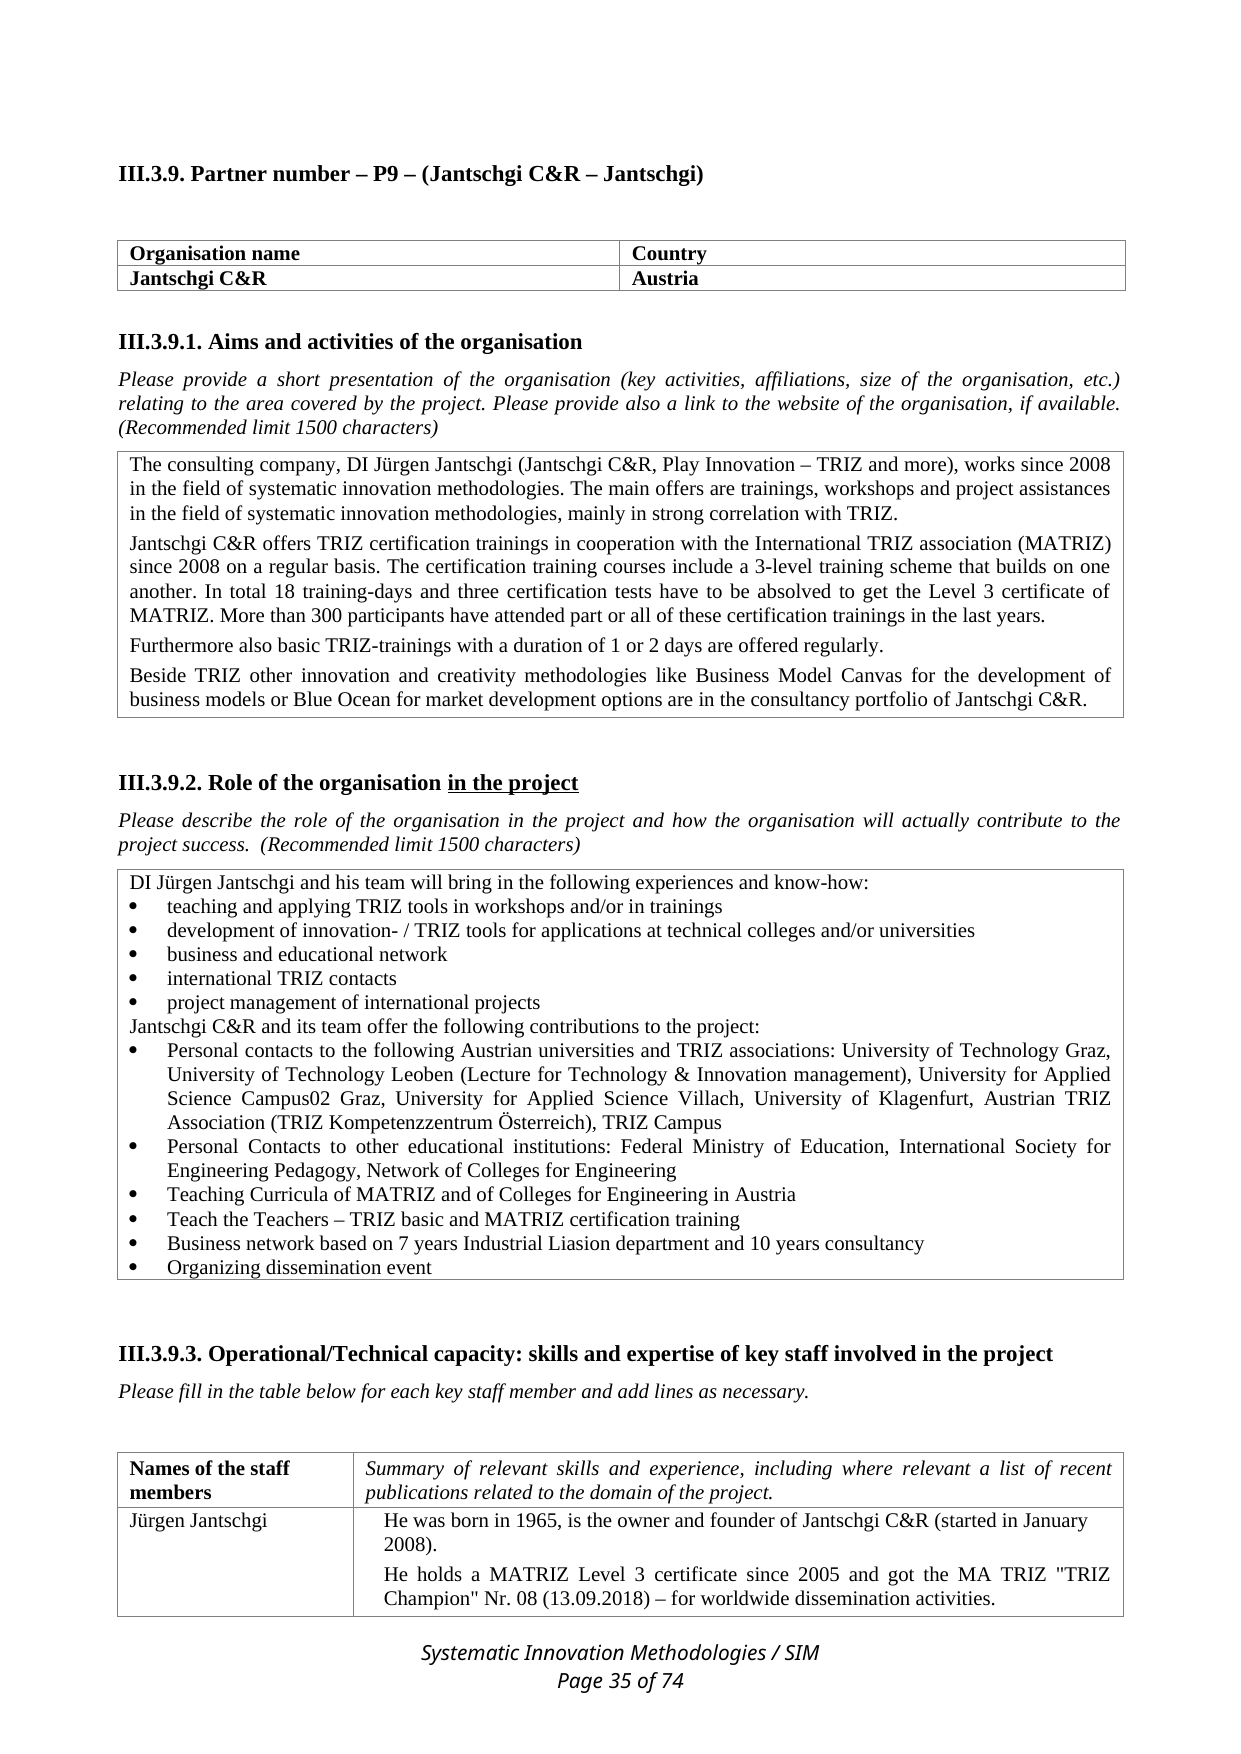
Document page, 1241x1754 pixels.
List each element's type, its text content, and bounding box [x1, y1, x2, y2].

text III.3.9.2. Role of the organisation in the project [118, 769, 1122, 795]
table_cell Jantschgi C&R [118, 266, 619, 290]
table_cell Austria [620, 266, 1125, 290]
text III.3.9.3. Operational/Technical capacity: skills and expertise of key staff involved in the project [118, 1340, 1122, 1367]
table_header Organisation name [118, 241, 619, 265]
table_cell Jürgen Jantschgi [118, 1508, 353, 1616]
text III.3.9.1. Aims and activities of the organisation [118, 328, 1122, 354]
table_header DI Jürgen Jantschgi and his team will bring in the following experiences and know-how: teaching and applying TRIZ tools in workshops and/or in trainings development of innovation- / TRIZ tools for applications at technical colleges and/or universities business and educational network international TRIZ contacts project management of international projects Jantschgi C&R and its team offer the following contributions to the project: Personal contacts to the following Austrian universities and TRIZ associations: University of Technology Graz, University of Technology Leoben (Lecture for Technology & Innovation management), University for Applied Science Campus02 Graz, University for Applied Science Villach, University of Klagenfurt, Austrian TRIZ Association (TRIZ Kompetenzzentrum Österreich), TRIZ Campus Personal Contacts to other educational institutions: Federal Ministry of Education, International Society for Engineering Pedagogy, Network of Colleges for Engineering Teaching Curricula of MATRIZ and of Colleges for Engineering in Austria Teach the Teachers – TRIZ basic and MATRIZ certification training Business network based on 7 years Industrial Liasion department and 10 years consultancy Organizing dissemination event [118, 870, 1123, 1279]
table_header Names of the staff members [118, 1453, 353, 1507]
table_header Summary of relevant skills and experience, including where relevant a list of recent publications related to the domain of the project. [354, 1453, 1123, 1507]
text Please fill in the table below for each key staff member and add lines as necessary. [118, 1379, 1122, 1403]
text Please describe the role of the organisation in the project and how the organisation will actually contribute to the project success. (Recommended limit 1500 characters) [118, 808, 1122, 856]
table_cell He was born in 1965, is the owner and founder of Jantschgi C&R (started in January 2008). He holds a MATRIZ Level 3 certificate since 2005 and got the MA TRIZ "TRIZ Champion" Nr. 08 (13.09.2018) – for worldwide dissemination activities. [354, 1508, 1123, 1616]
text Please provide a short presentation of the organisation (key activities, affiliations, size of the organisation, etc.) relating to the area covered by the project. Please provide also a link to the website of the organisation, if available. (Recommended limit 1500 characters) [118, 367, 1122, 439]
table_header The consulting company, DI Jürgen Jantschgi (Jantschgi C&R, Play Innovation – TRIZ and more), works since 2008 in the field of systematic innovation methodologies. The main offers are trainings, workshops and project assistances in the field of systematic innovation methodologies, mainly in strong correlation with TRIZ. Jantschgi C&R offers TRIZ certification trainings in cooperation with the International TRIZ association (MATRIZ) since 2008 on a regular basis. The certification training courses include a 3-level training scheme that builds on one another. In total 18 training-days and three certification tests have to be absolved to get the Level 3 certificate of MATRIZ. More than 300 participants have attended part or all of these certification trainings in the last years. Furthermore also basic TRIZ-trainings with a duration of 1 or 2 days are offered regularly. Beside TRIZ other innovation and creativity methodologies like Business Model Canvas for the development of business models or Blue Ocean for market development options are in the consultancy portfolio of Jantschgi C&R. [118, 452, 1123, 717]
subtitle III.3.9. Partner number – P9 – (Jantschgi C&R – Jantschgi) [118, 160, 1122, 187]
table_header Country [620, 241, 1125, 265]
